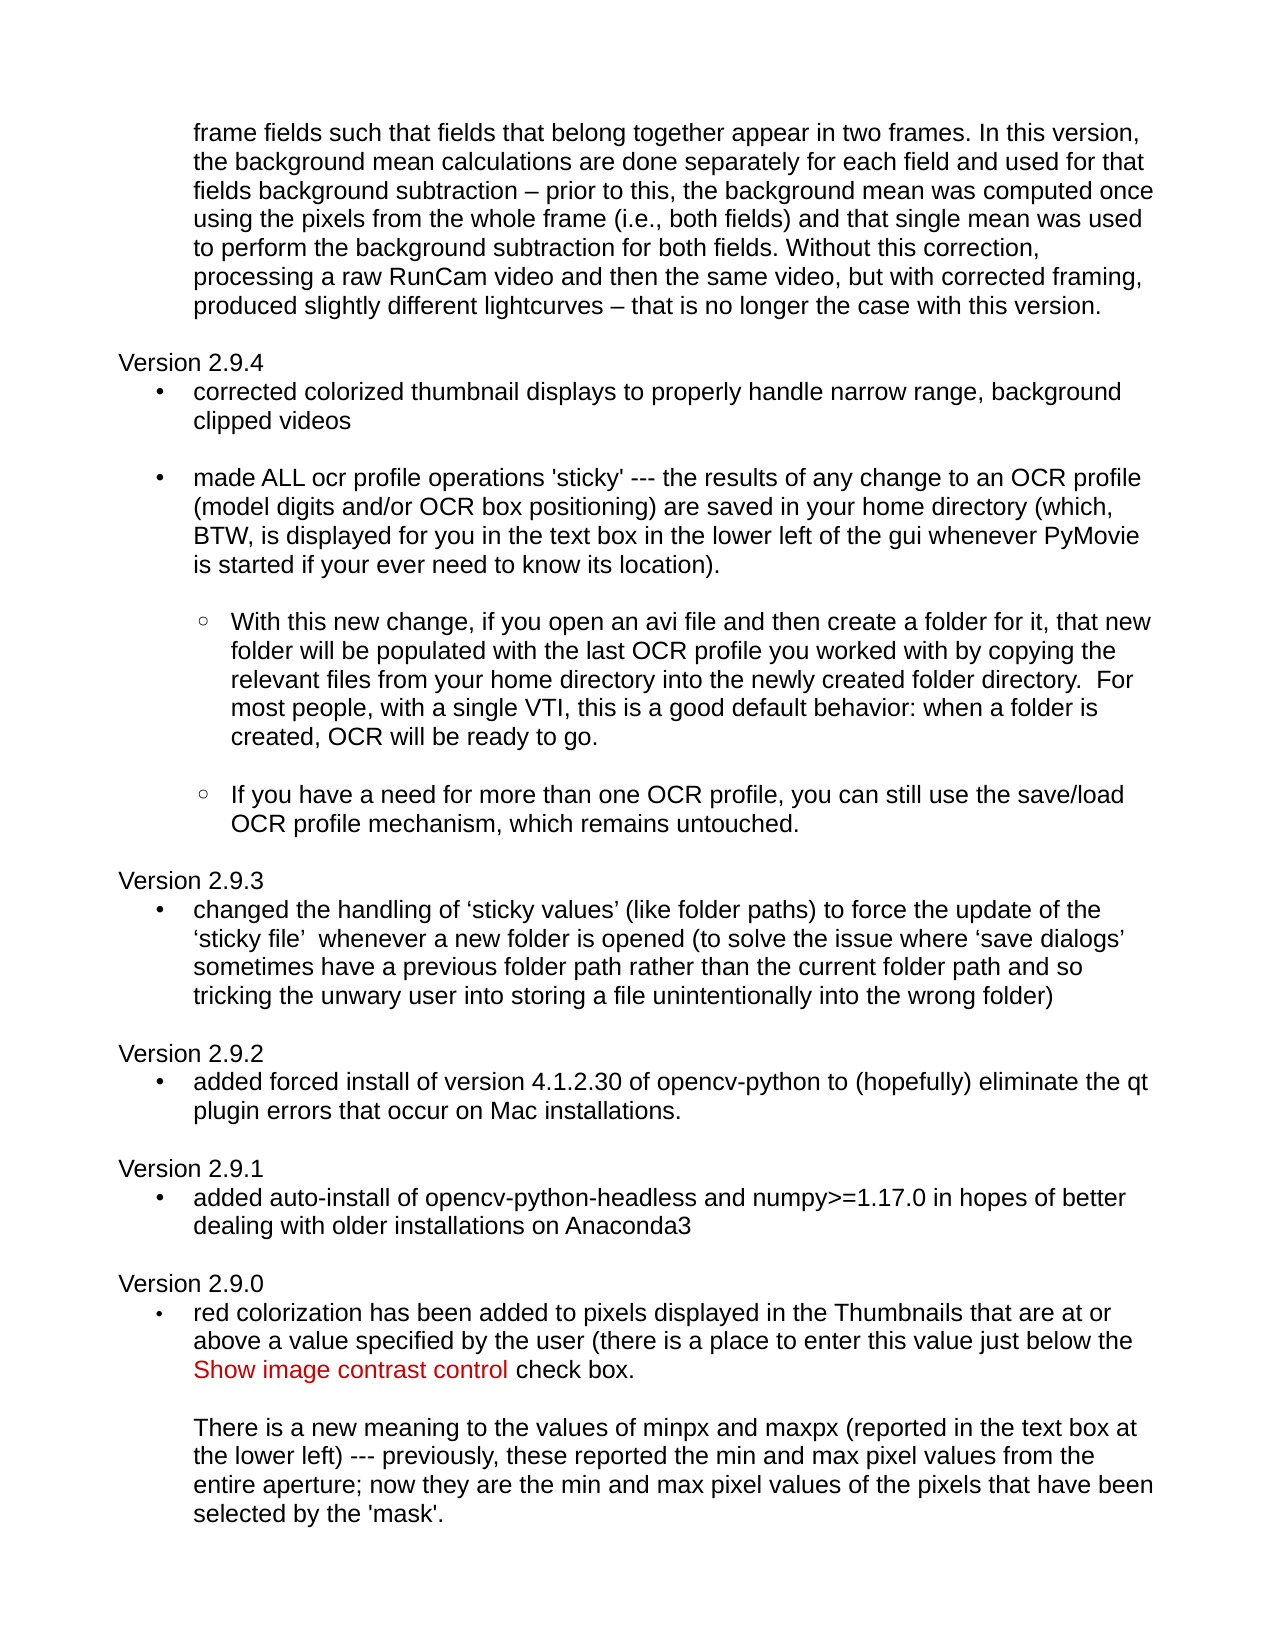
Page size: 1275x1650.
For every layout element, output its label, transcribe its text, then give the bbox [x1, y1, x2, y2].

text Version 2.9.3 [118, 866, 1157, 895]
text Version 2.9.0 [118, 1269, 1157, 1298]
text Version 2.9.2 [118, 1039, 1157, 1067]
list With this new change, if you open an avi file and then create a folder for it, that new folder will be populated with the last OCR profile you worked with by copying the relevant files from your home directory into the newly created folder directory. For most people, with a single VTI, this is a good default behavior: when a folder is created, OCR will be ready to go. [193, 607, 1157, 780]
list made ALL ocr profile operations 'sticky' --- the results of any change to an OCR profile (model digits and/or OCR box positioning) are saved in your home directory (which, BTW, is displayed for you in the text box in the lower left of the gui whenever PyMovie is started if your ever need to know its location). [156, 463, 1157, 607]
list changed the handling of ‘sticky values’ (like folder paths) to force the update of the ‘sticky file’ whenever a new folder is opened (to solve the issue where ‘save dialogs’ sometimes have a previous folder path rather than the current folder path and so tricking the unwary user into storing a file unintentionally into the wrong folder) [156, 895, 1157, 1010]
list added auto-install of opencv-python-headless and numpy>=1.17.0 in hopes of better dealing with older installations on Anaconda3 [156, 1182, 1157, 1269]
text Version 2.9.1 [118, 1154, 1157, 1182]
list If you have a need for more than one OCR profile, you can still use the save/load OCR profile mechanism, which remains untouched. [193, 780, 1157, 866]
list frame fields such that fields that belong together appear in two frames. In this version, the background mean calculations are done separately for each field and used for that fields background subtraction – prior to this, the background mean was computed once using the pixels from the whole frame (i.e., both fields) and that single mean was used to perform the background subtraction for both fields. Without this correction, processing a raw RunCam video and then the same video, but with corrected framing, produced slightly different lightcurves – that is no longer the case with this version. [156, 118, 1157, 319]
list added forced install of version 4.1.2.30 of opencv-python to (hopefully) eliminate the qt plugin errors that occur on Mac installations. [156, 1067, 1157, 1154]
text Version 2.9.4 [118, 348, 1157, 377]
list red colorization has been added to pixels displayed in the Thumbnails that are at or above a value specified by the user (there is a place to enter this value just below the Show image contrast control check box. There is a new meaning to the values of minpx and maxpx (reported in the text box at the lower left) --- previously, these reported the min and max pixel values from the entire aperture; now they are the min and max pixel values of the pixels that have been selected by the 'mask'. [156, 1298, 1157, 1528]
list corrected colorized thumbnail displays to properly handle narrow range, background clipped videos [156, 377, 1157, 463]
